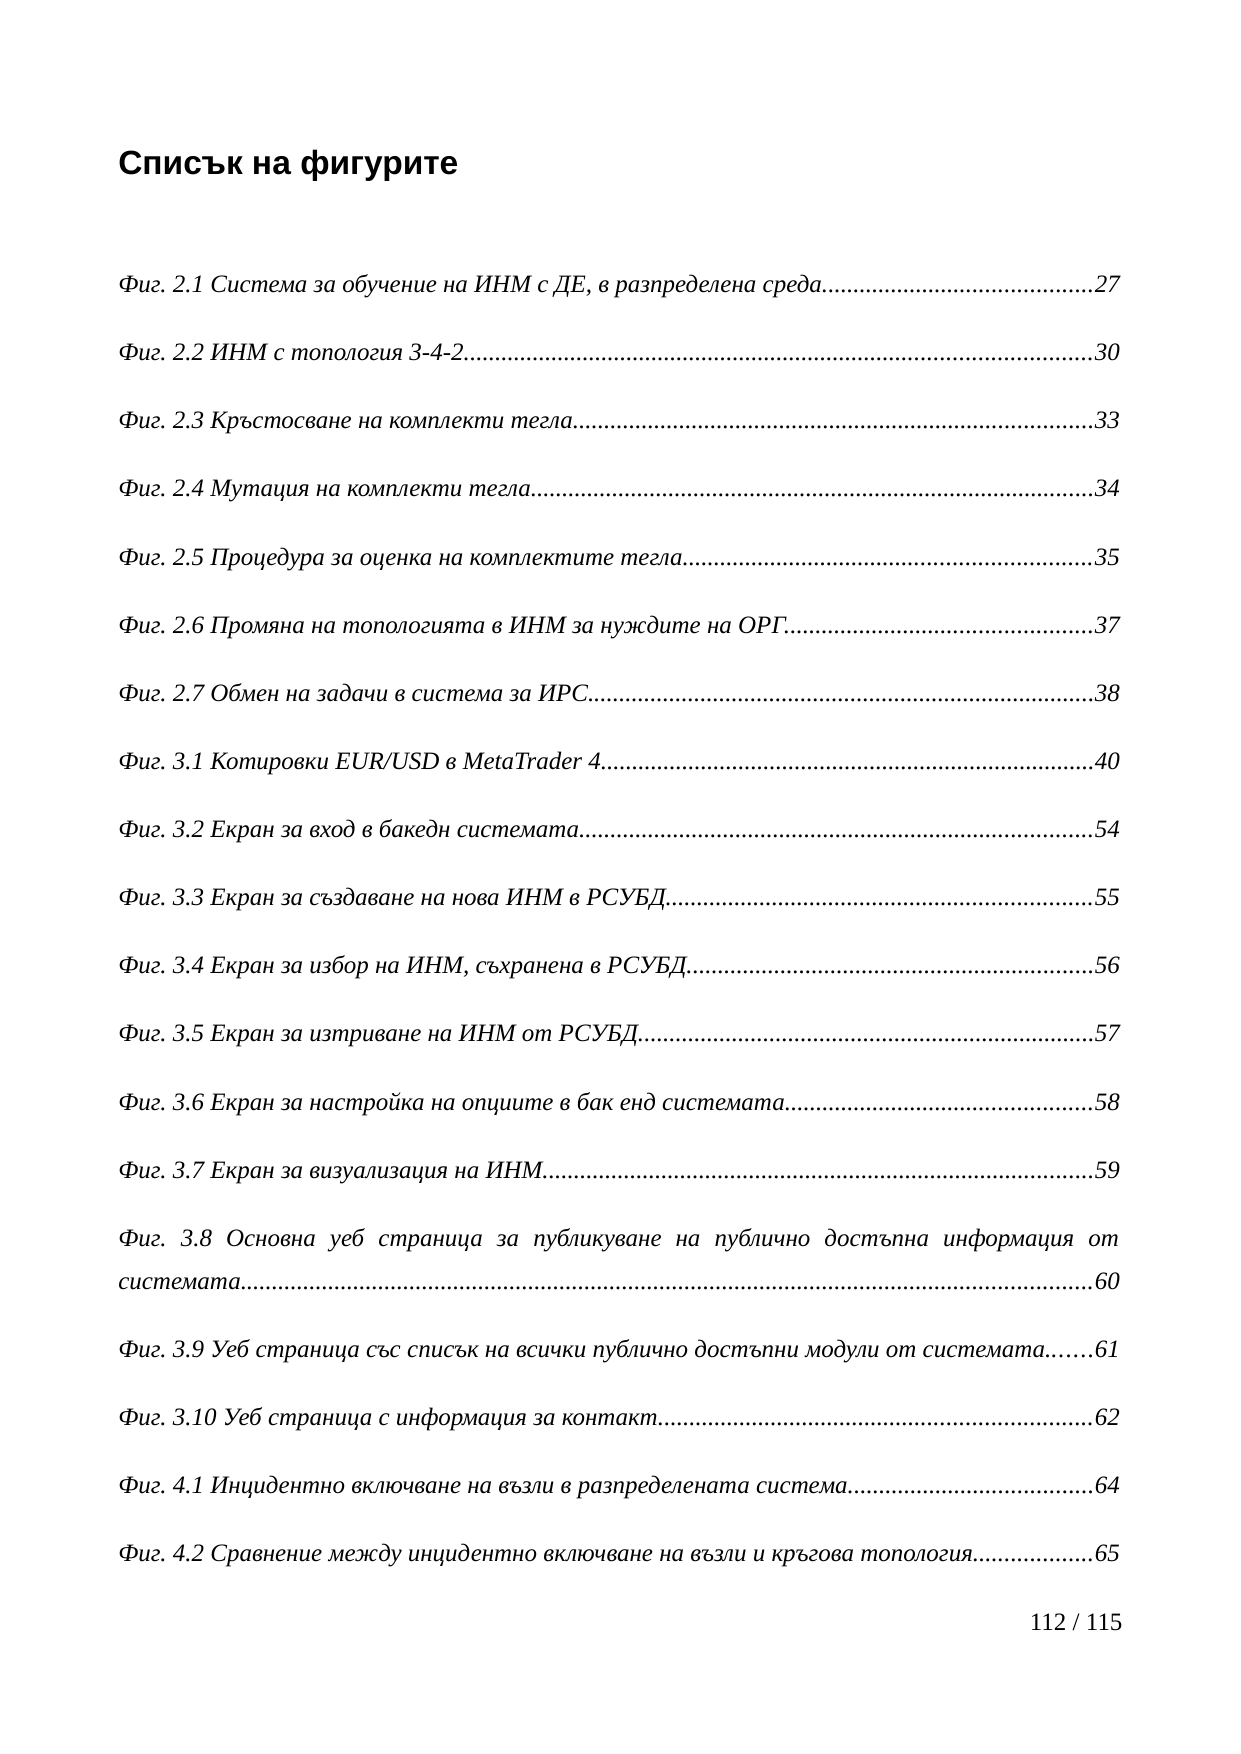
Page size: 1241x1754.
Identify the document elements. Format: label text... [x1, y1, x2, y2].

text Фиг. 3.10 Уеб страница с информация за контакт. 62 [118, 1402, 1122, 1431]
text Фиг. 3.6 Екран за настройка на опциите в бак енд системата. 58 [118, 1087, 1122, 1115]
text Фиг. 2.5 Процедура за оценка на комплектите тегла. 35 [118, 542, 1122, 570]
text Фиг. 4.1 Инцидентно включване на възли в разпределената система. 64 [118, 1470, 1122, 1499]
subtitle Списък на фигурите [118, 143, 1122, 182]
text Фиг. 4.2 Сравнение между инцидентно включване на възли и кръгова топология. 65 [118, 1538, 1122, 1567]
text Фиг. 3.1 Котировки EUR/USD в MetaTrader 4. 40 [118, 746, 1122, 775]
text Фиг. 2.7 Обмен на задачи в система за ИРС. 38 [118, 678, 1122, 707]
text Фиг. 3.4 Екран за избор на ИНМ, съхранена в РСУБД. 56 [118, 950, 1122, 979]
text Фиг. 3.2 Екран за вход в бакедн системата. 54 [118, 814, 1122, 843]
text Фиг. 3.5 Екран за изтриване на ИНМ от РСУБД. 57 [118, 1018, 1122, 1047]
text Фиг. 3.8 Основна уеб страница за публикуване на публично достъпна информация от системата. 60 [118, 1223, 1122, 1295]
text Фиг. 3.9 Уеб страница със списък на всички публично достъпни модули от системата. 61 [118, 1334, 1122, 1363]
text Фиг. 3.7 Екран за визуализация на ИНМ. 59 [118, 1155, 1122, 1183]
text Фиг. 2.1 Система за обучение на ИНМ с ДЕ, в разпределена среда. 27 [118, 269, 1122, 298]
text Фиг. 3.3 Екран за създаване на нова ИНМ в РСУБД. 55 [118, 882, 1122, 911]
text Фиг. 2.4 Мутация на комплекти тегла. 34 [118, 473, 1122, 502]
text Фиг. 2.2 ИНМ с топология 3-4-2. 30 [118, 337, 1122, 366]
text Фиг. 2.6 Промяна на топологията в ИНМ за нуждите на ОРГ. 37 [118, 610, 1122, 638]
text Фиг. 2.3 Кръстосване на комплекти тегла. 33 [118, 405, 1122, 434]
